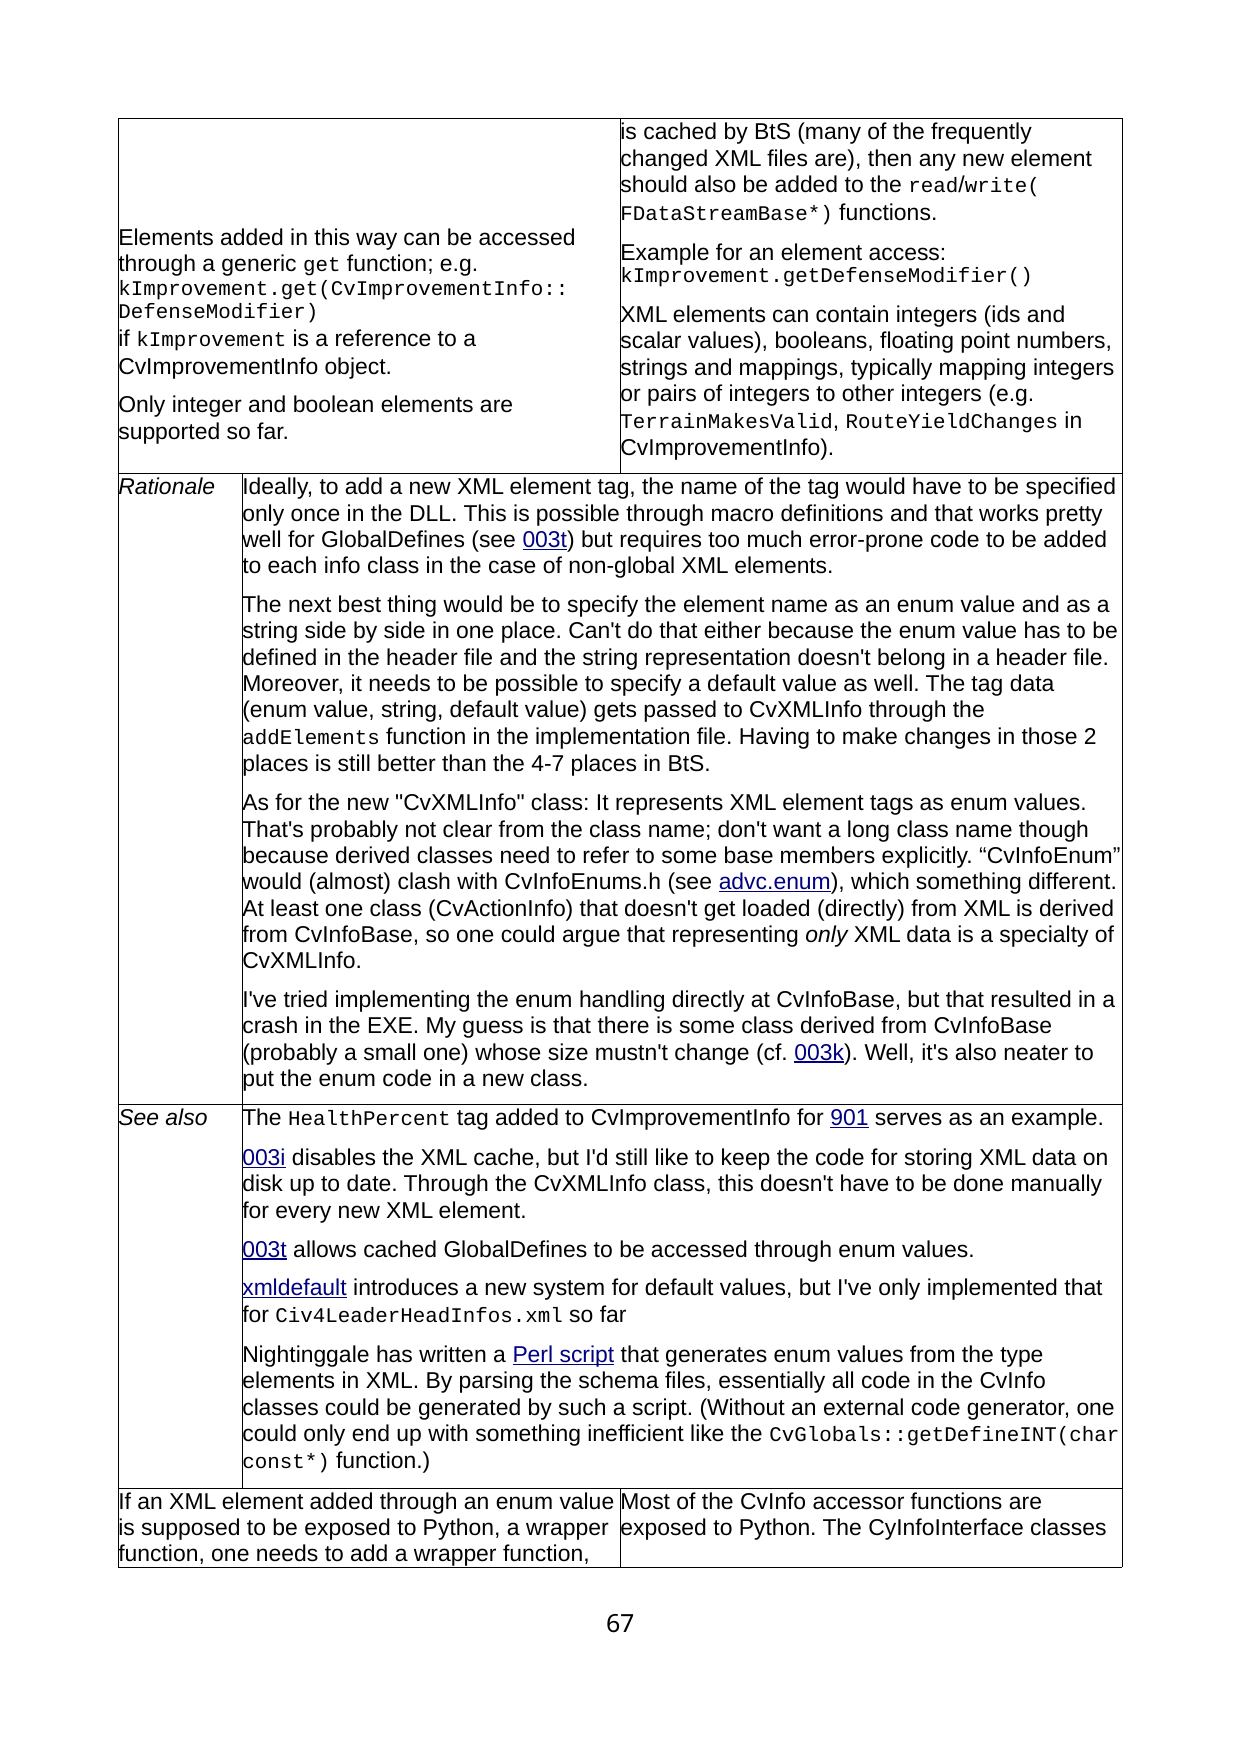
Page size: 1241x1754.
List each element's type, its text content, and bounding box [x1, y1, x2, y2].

table_cell is cached by BtS (many of the frequently changed XML files are), then any new element should also be added to the read/write( FDataStreamBase*) functions. Example for an element access: kImprovement.getDefenseModifier() XML elements can contain integers (ids and scalar values), booleans, floating point numbers, strings and mappings, typically mapping integers or pairs of integers to other integers (e.g. TerrainMakesValid, RouteYieldChanges in CvImprovementInfo). [621, 119, 1122, 473]
table_cell The HealthPercent tag added to CvImprovementInfo for 901 serves as an example. 003i disables the XML cache, but I'd still like to keep the code for storing XML data on disk up to date. Through the CvXMLInfo class, this doesn't have to be done manually for every new XML element. 003t allows cached GlobalDefines to be accessed through enum values. xmldefault introduces a new system for default values, but I've only implemented that for Civ4LeaderHeadInfos.xml so far Nightinggale has written a Perl script that generates enum values from the type elements in XML. By parsing the schema files, essentially all code in the CvInfo classes could be generated by such a script. (Without an external code generator, one could only end up with something inefficient like the CvGlobals::getDefineINT(char const*) function.) [243, 1105, 1122, 1488]
table_cell If an XML element added through an enum value is supposed to be exposed to Python, a wrapper function, one needs to add a wrapper function, [119, 1489, 620, 1567]
table_cell Rationale [119, 474, 242, 1104]
table_cell Elements added in this way can be accessed through a generic get function; e.g. kImprovement.get(CvImprovementInfo:: DefenseModifier) if kImprovement is a reference to a CvImprovementInfo object. Only integer and boolean elements are supported so far. [119, 119, 620, 473]
table_cell Most of the CvInfo accessor functions are exposed to Python. The CyInfoInterface classes [621, 1489, 1122, 1567]
table_cell See also [119, 1105, 242, 1488]
table_cell Ideally, to add a new XML element tag, the name of the tag would have to be specified only once in the DLL. This is possible through macro definitions and that works pretty well for GlobalDefines (see 003t) but requires too much error-prone code to be added to each info class in the case of non-global XML elements. The next best thing would be to specify the element name as an enum value and as a string side by side in one place. Can't do that either because the enum value has to be defined in the header file and the string representation doesn't belong in a header file. Moreover, it needs to be possible to specify a default value as well. The tag data (enum value, string, default value) gets passed to CvXMLInfo through the addElements function in the implementation file. Having to make changes in those 2 places is still better than the 4-7 places in BtS. As for the new "CvXMLInfo" class: It represents XML element tags as enum values. That's probably not clear from the class name; don't want a long class name though because derived classes need to refer to some base members explicitly. “CvInfoEnum” would (almost) clash with CvInfoEnums.h (see advc.enum), which something different. At least one class (CvActionInfo) that doesn't get loaded (directly) from XML is derived from CvInfoBase, so one could argue that representing only XML data is a specialty of CvXMLInfo. I've tried implementing the enum handling directly at CvInfoBase, but that resulted in a crash in the EXE. My guess is that there is some class derived from CvInfoBase (probably a small one) whose size mustn't change (cf. 003k). Well, it's also neater to put the enum code in a new class. [243, 474, 1122, 1104]
